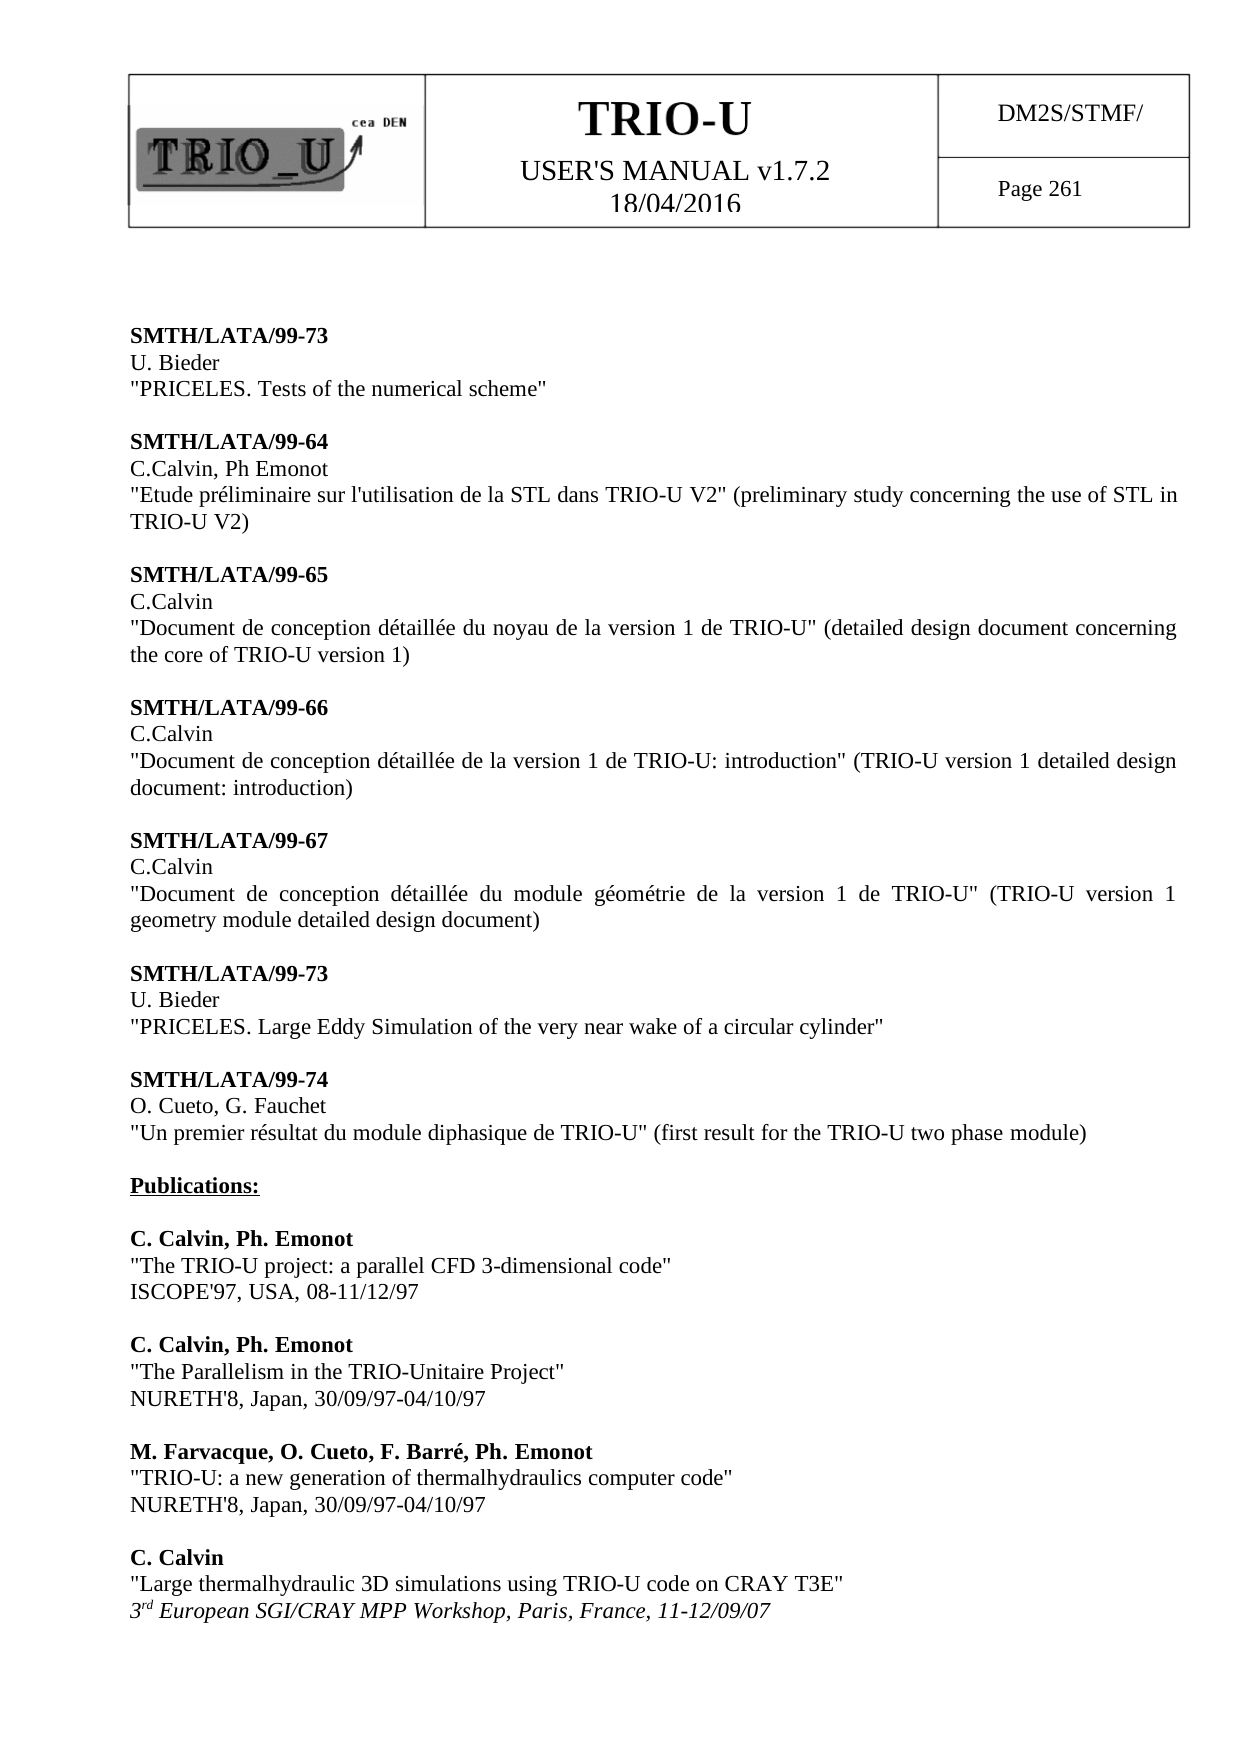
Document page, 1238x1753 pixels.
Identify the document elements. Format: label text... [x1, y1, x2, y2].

text NURETH'8, Japan, 30/09/97-04/10/97 [130, 1491, 1178, 1517]
text C.Calvin [130, 587, 1178, 614]
text SMTH/LATA/99-74 [130, 1066, 1178, 1092]
text ISCOPE'97, USA, 08-11/12/97 [130, 1278, 1178, 1305]
text C.Calvin, Ph Emonot [130, 455, 1178, 481]
text 3rd European SGI/CRAY MPP Workshop, Paris, France, 11-12/09/07 [130, 1597, 1178, 1623]
text M. Farvacque, O. Cueto, F. Barré, Ph. Emonot [130, 1437, 1178, 1464]
text "Document de conception détaillée de la version 1 de TRIO-U: introduction" (TRIO-U version 1 detailed design document: introduction) [130, 747, 1178, 800]
text C. Calvin, Ph. Emonot [130, 1225, 1178, 1252]
text "Large thermalhydraulic 3D simulations using TRIO-U code on CRAY T3E" [130, 1570, 1178, 1597]
text SMTH/LATA/99-73 [130, 322, 1178, 348]
text NURETH'8, Japan, 30/09/97-04/10/97 [130, 1384, 1178, 1411]
text SMTH/LATA/99-66 [130, 694, 1178, 720]
text C. Calvin, Ph. Emonot [130, 1331, 1178, 1358]
text "Un premier résultat du module diphasique de TRIO-U" (first result for the TRIO-U two phase module) [130, 1119, 1178, 1145]
text SMTH/LATA/99-73 [130, 959, 1178, 986]
text C.Calvin [130, 853, 1178, 880]
text "Document de conception détaillée du module géométrie de la version 1 de TRIO-U" (TRIO-U version 1 geometry module detailed design document) [130, 880, 1178, 933]
text C.Calvin [130, 720, 1178, 747]
text SMTH/LATA/99-65 [130, 561, 1178, 587]
text "Document de conception détaillée du noyau de la version 1 de TRIO-U" (detailed design document concerning the core of TRIO-U version 1) [130, 614, 1178, 667]
text U. Bieder [130, 348, 1178, 375]
text "TRIO-U: a new generation of thermalhydraulics computer code" [130, 1464, 1178, 1491]
text "PRICELES. Tests of the numerical scheme" [130, 375, 1178, 402]
text "The TRIO-U project: a parallel CFD 3-dimensional code" [130, 1252, 1178, 1278]
text Publications: [130, 1172, 1178, 1198]
text U. Bieder [130, 986, 1178, 1012]
text "Etude préliminaire sur l'utilisation de la STL dans TRIO-U V2" (preliminary study concerning the use of STL in TRIO-U V2) [130, 481, 1178, 534]
text "The Parallelism in the TRIO-Unitaire Project" [130, 1358, 1178, 1384]
text "PRICELES. Large Eddy Simulation of the very near wake of a circular cylinder" [130, 1012, 1178, 1039]
text C. Calvin [130, 1544, 1178, 1570]
text SMTH/LATA/99-67 [130, 827, 1178, 853]
text SMTH/LATA/99-64 [130, 428, 1178, 455]
text O. Cueto, G. Fauchet [130, 1092, 1178, 1119]
